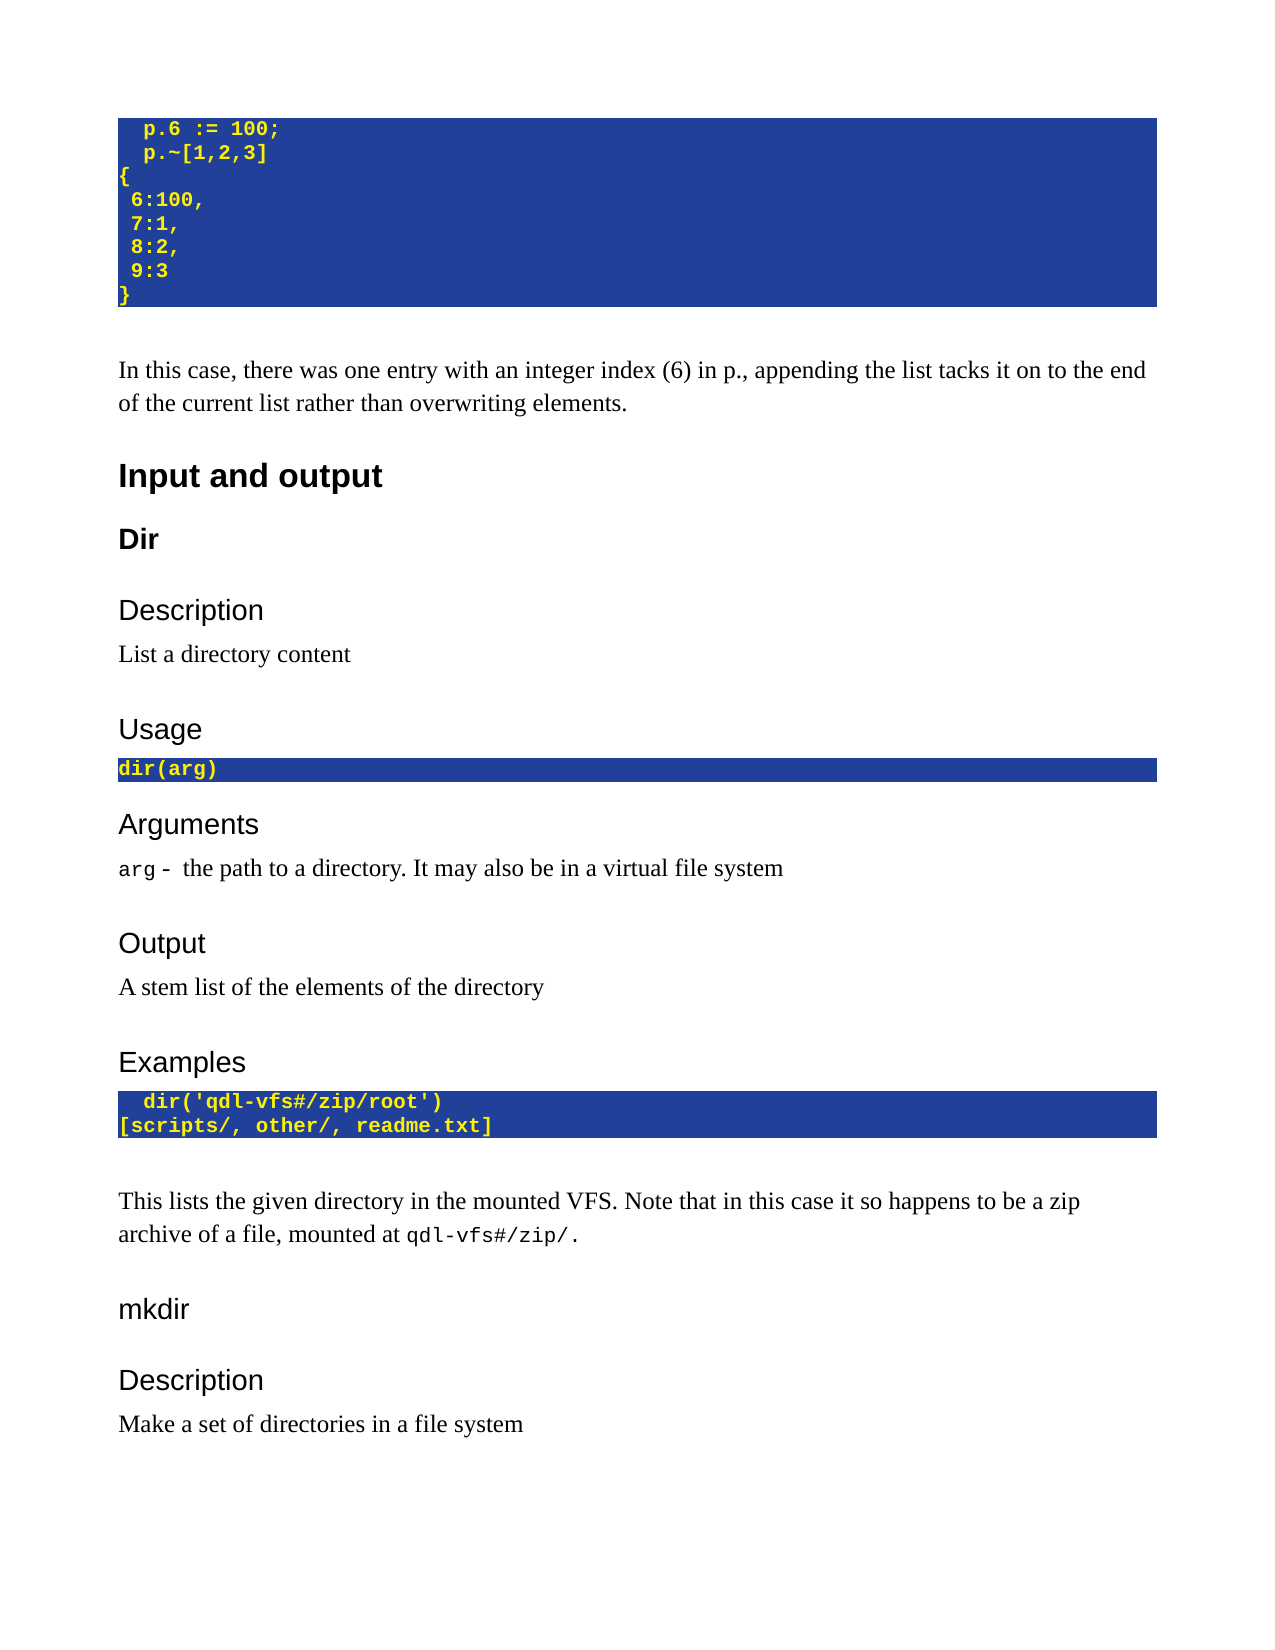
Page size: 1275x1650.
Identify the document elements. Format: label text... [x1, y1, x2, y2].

subtitle Arguments [118, 807, 1157, 840]
subtitle Input and output [118, 456, 1157, 495]
text p.~[1,2,3] [118, 142, 1157, 165]
text dir(arg) [118, 758, 1157, 782]
subtitle Output [118, 926, 1157, 960]
subtitle mkdir [118, 1292, 1157, 1326]
text arg - the path to a directory. It may also be in a virtual file system [118, 853, 1157, 882]
text dir('qdl-vfs#/zip/root') [118, 1091, 1157, 1114]
text In this case, there was one entry with an integer index (6) in p., appending the list tacks it on to the end of the current list rather than overwriting elements. [118, 355, 1157, 417]
text Make a set of directories in a file system [118, 1409, 1157, 1438]
text { [118, 165, 1157, 189]
subtitle Usage [118, 712, 1157, 746]
text 9:3 [118, 260, 1157, 284]
text [scripts/, other/, readme.txt] [118, 1114, 1157, 1138]
subtitle Examples [118, 1045, 1157, 1078]
text } [118, 284, 1157, 307]
subtitle Description [118, 593, 1157, 627]
text p.6 := 100; [118, 118, 1157, 142]
text 6:100, [118, 189, 1157, 213]
text 7:1, [118, 213, 1157, 236]
text List a directory content [118, 639, 1157, 668]
text This lists the given directory in the mounted VFS. Note that in this case it so happens to be a zip archive of a file, mounted at qdl-vfs#/zip/. [118, 1186, 1157, 1248]
subtitle Description [118, 1363, 1157, 1397]
text 8:2, [118, 236, 1157, 260]
text A stem list of the elements of the directory [118, 972, 1157, 1001]
subtitle Dir [118, 522, 1157, 556]
